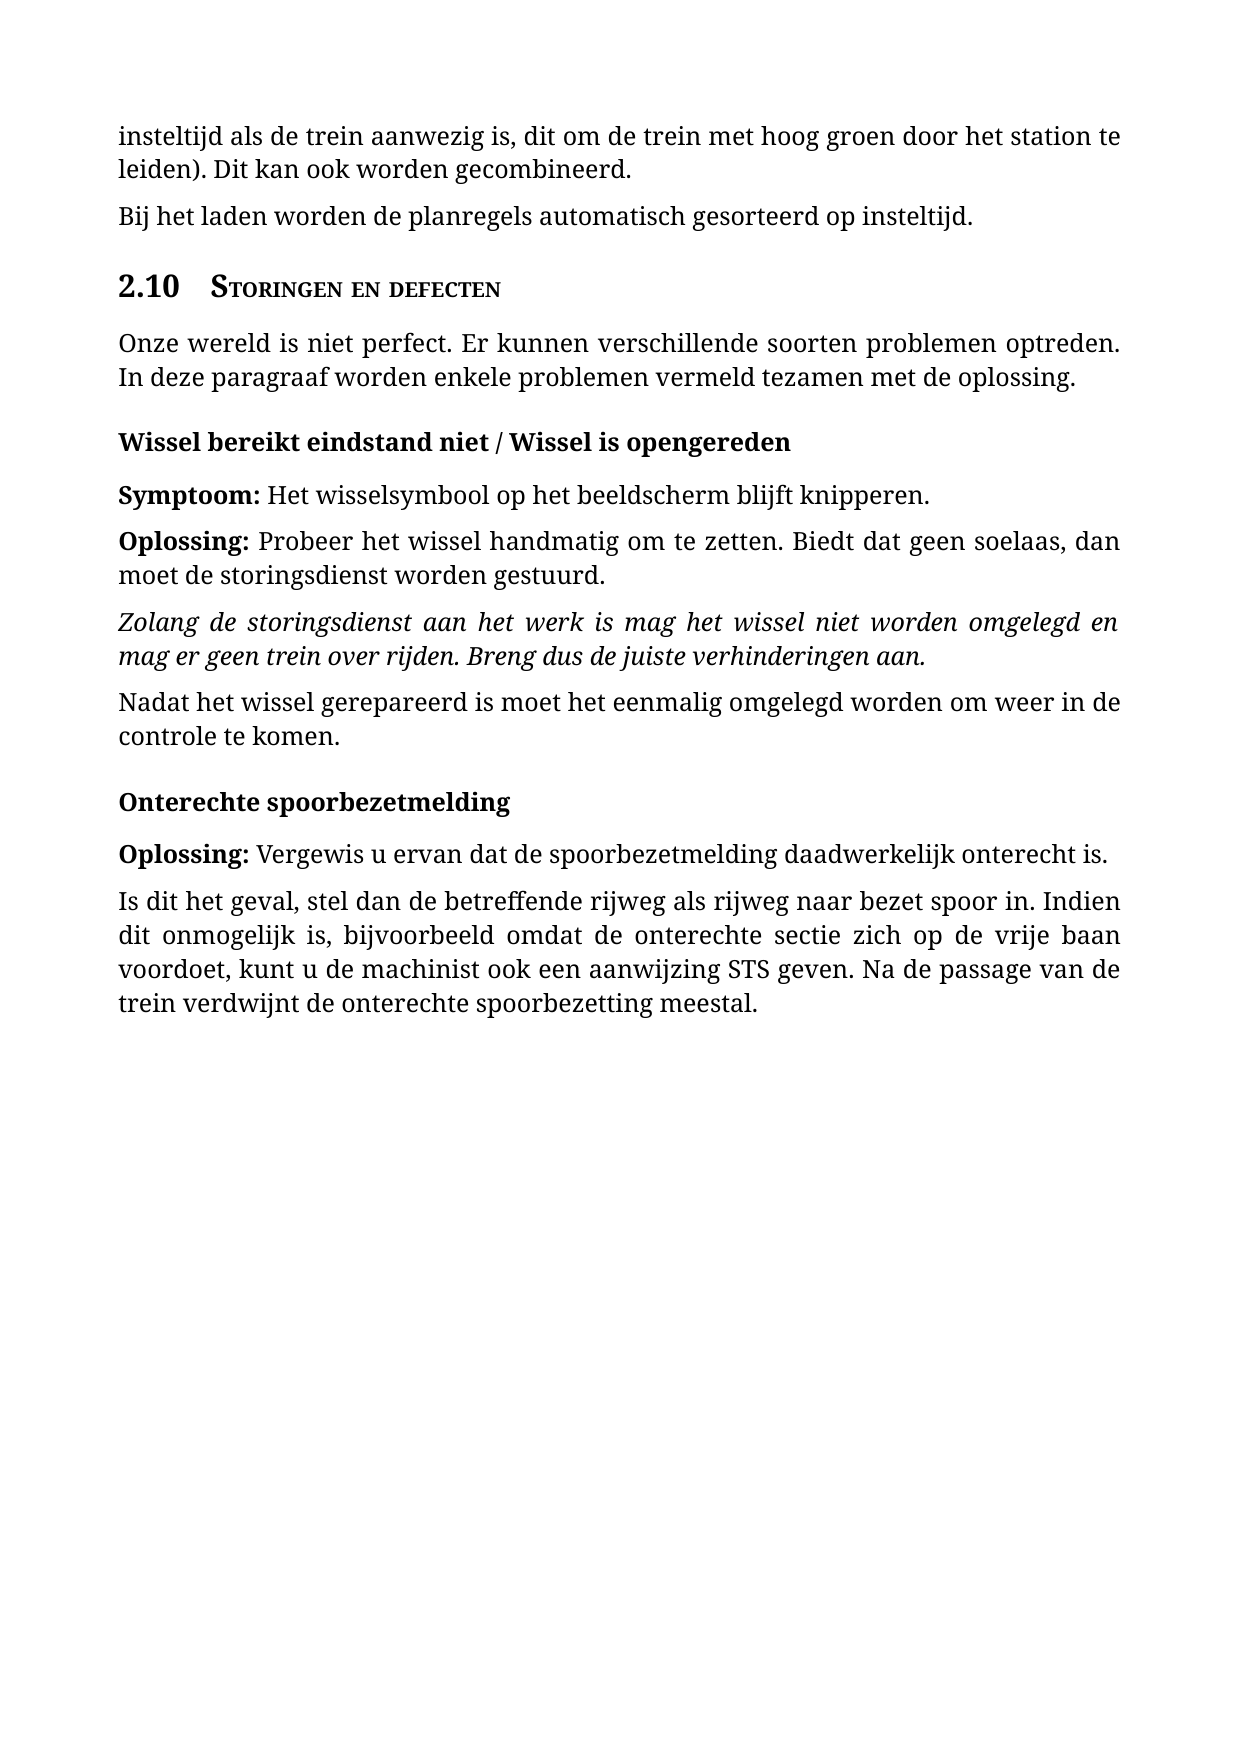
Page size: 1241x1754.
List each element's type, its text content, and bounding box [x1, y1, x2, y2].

text insteltijd als de trein aanwezig is, dit om de trein met hoog groen door het station te leiden). Dit kan ook worden gecombineerd. [118, 118, 1122, 186]
text Onze wereld is niet perfect. Er kunnen verschillende soorten problemen optreden. In deze paragraaf worden enkele problemen vermeld tezamen met de oplossing. [118, 325, 1122, 393]
text Nadat het wissel gerepareerd is moet het eenmalig omgelegd worden om weer in de controle te komen. [118, 685, 1122, 753]
subtitle Onterechte spoorbezetmelding [118, 784, 1122, 818]
text Is dit het geval, stel dan de betreffende rijweg als rijweg naar bezet spoor in. Indien dit onmogelijk is, bijvoorbeeld omdat de onterechte sectie zich op de vrije baan voordoet, kunt u de machinist ook een aanwijzing STS geven. Na de passage van de trein verdwijnt de onterechte spoorbezetting meestal. [118, 883, 1122, 1019]
text Oplossing: Vergewis u ervan dat de spoorbezetmelding daadwerkelijk onterecht is. [118, 837, 1122, 871]
text Bij het laden worden de planregels automatisch gesorteerd op insteltijd. [118, 199, 1122, 233]
subtitle Storingen en defecten [118, 264, 1122, 307]
text Oplossing: Probeer het wissel handmatig om te zetten. Biedt dat geen soelaas, dan moet de storingsdienst worden gestuurd. [118, 524, 1122, 592]
text Symptoom: Het wisselsymbool op het beeldscherm blijft knipperen. [118, 477, 1122, 511]
subtitle Wissel bereikt eindstand niet / Wissel is opengereden [118, 425, 1122, 459]
text Zolang de storingsdienst aan het werk is mag het wissel niet worden omgelegd en mag er geen trein over rijden. Breng dus de juiste verhinderingen aan. [118, 604, 1122, 672]
